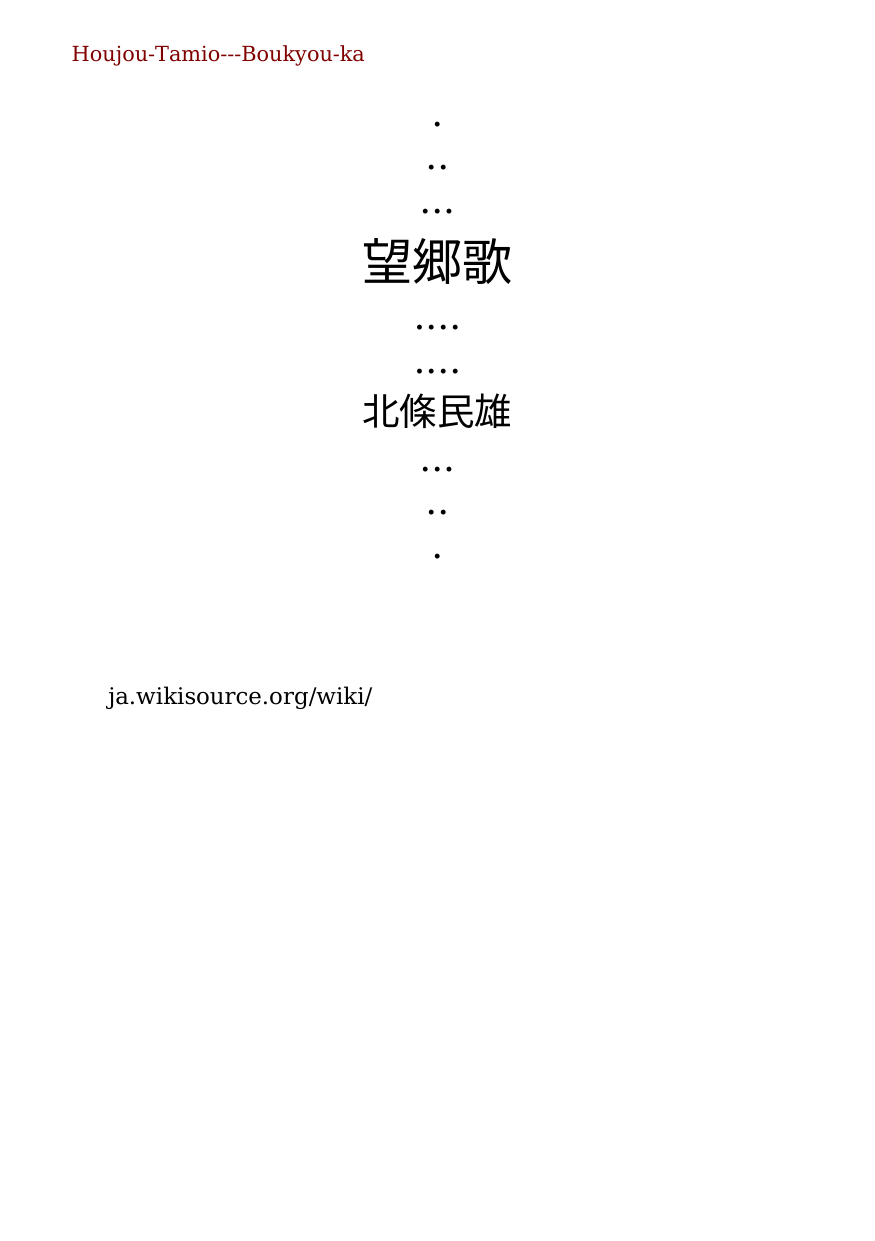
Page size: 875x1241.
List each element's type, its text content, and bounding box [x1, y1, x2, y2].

text Houjou-Tamio---Boukyou-ka [71, 42, 803, 66]
text ja.wikisource.org/wiki/ [72, 683, 802, 710]
subtitle . .. ... 望郷歌 .... .... 北條民雄 ... .. . [36, 91, 838, 567]
